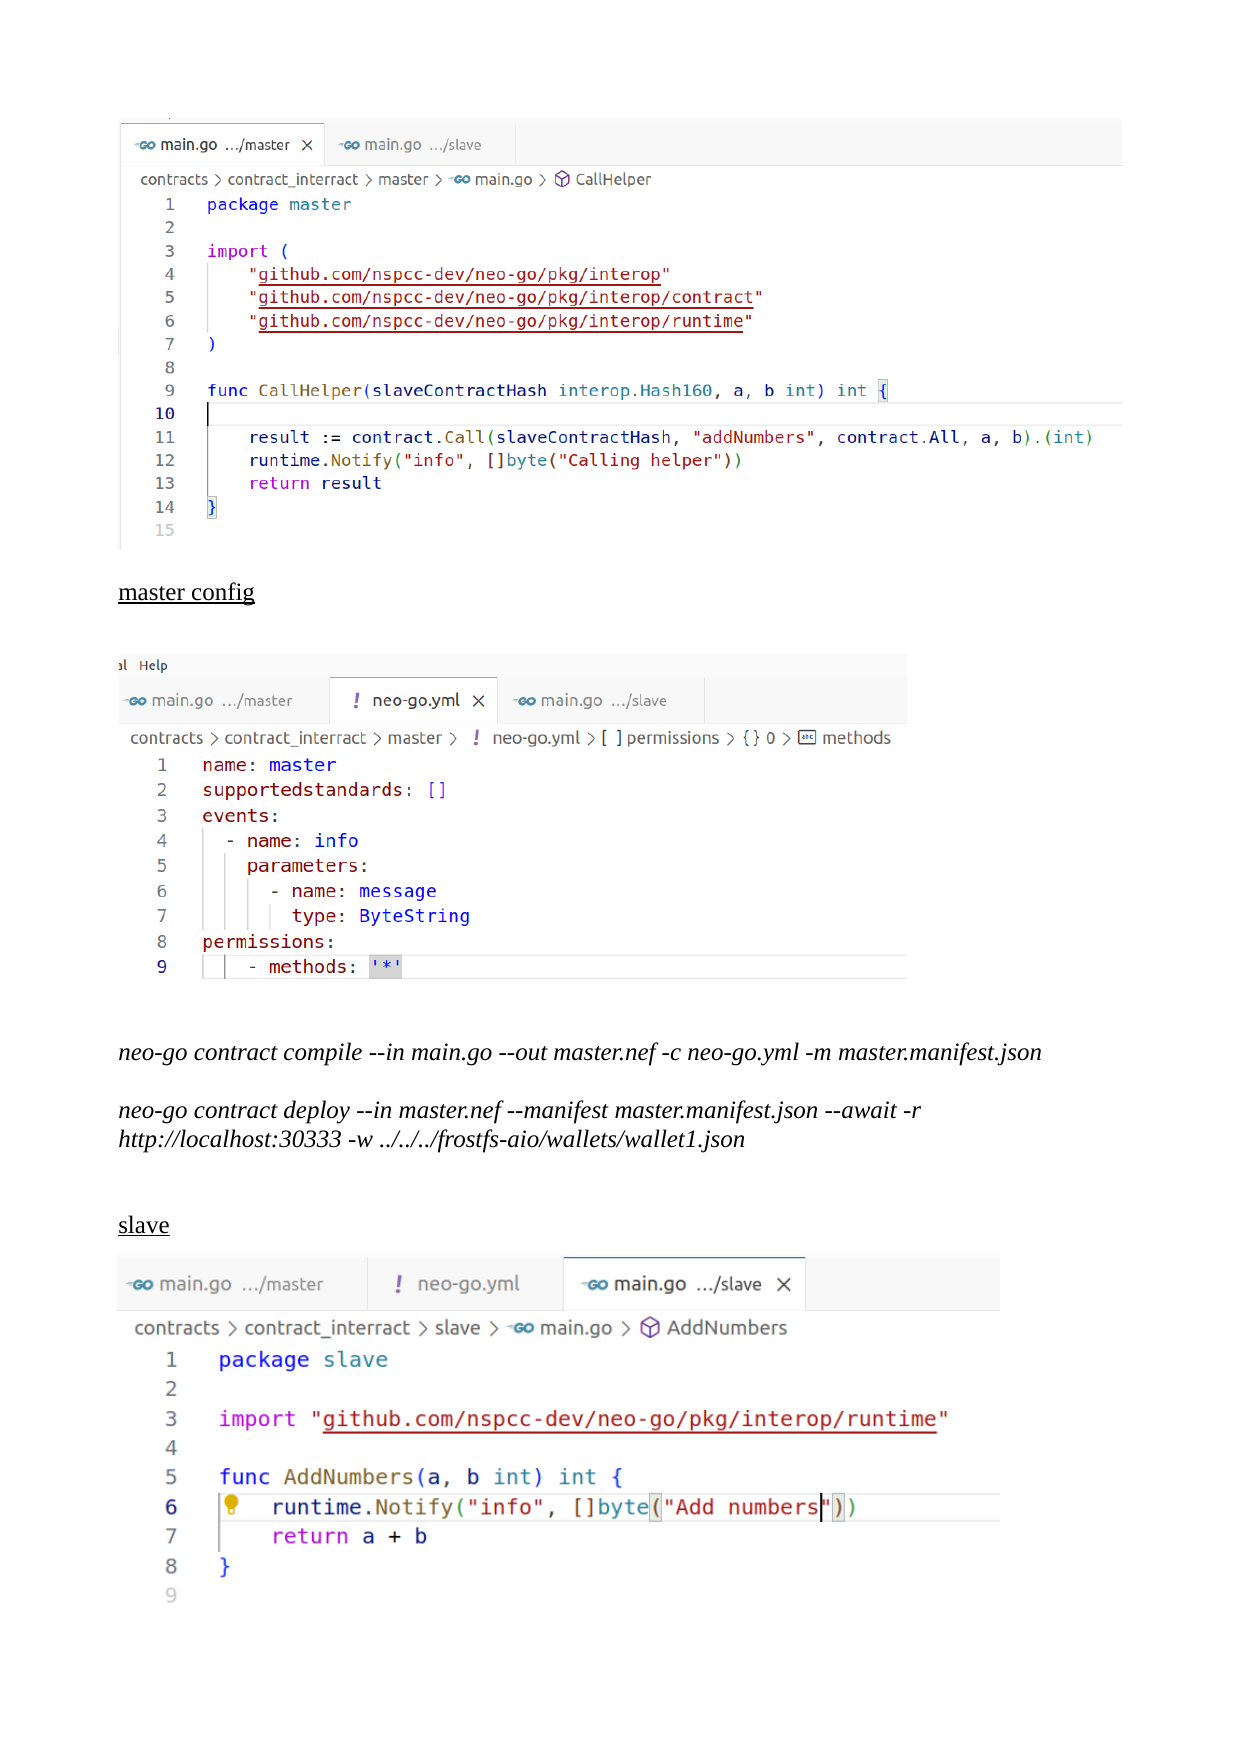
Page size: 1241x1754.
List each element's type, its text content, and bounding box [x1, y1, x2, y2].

picture [117, 1255, 1000, 1621]
text neo-go contract compile --in main.go --out master.nef -c neo-go.yml -m master.manifest.json [118, 1037, 1122, 1066]
text neo-go contract deploy --in master.nef --manifest master.manifest.json --await -r http://localhost:30333 -w ../../../frostfs-aio/wallets/wallet1.json [118, 1095, 1122, 1152]
picture [118, 118, 1123, 549]
text master config [118, 577, 1122, 606]
text slave [118, 1210, 1122, 1239]
picture [118, 654, 908, 1001]
